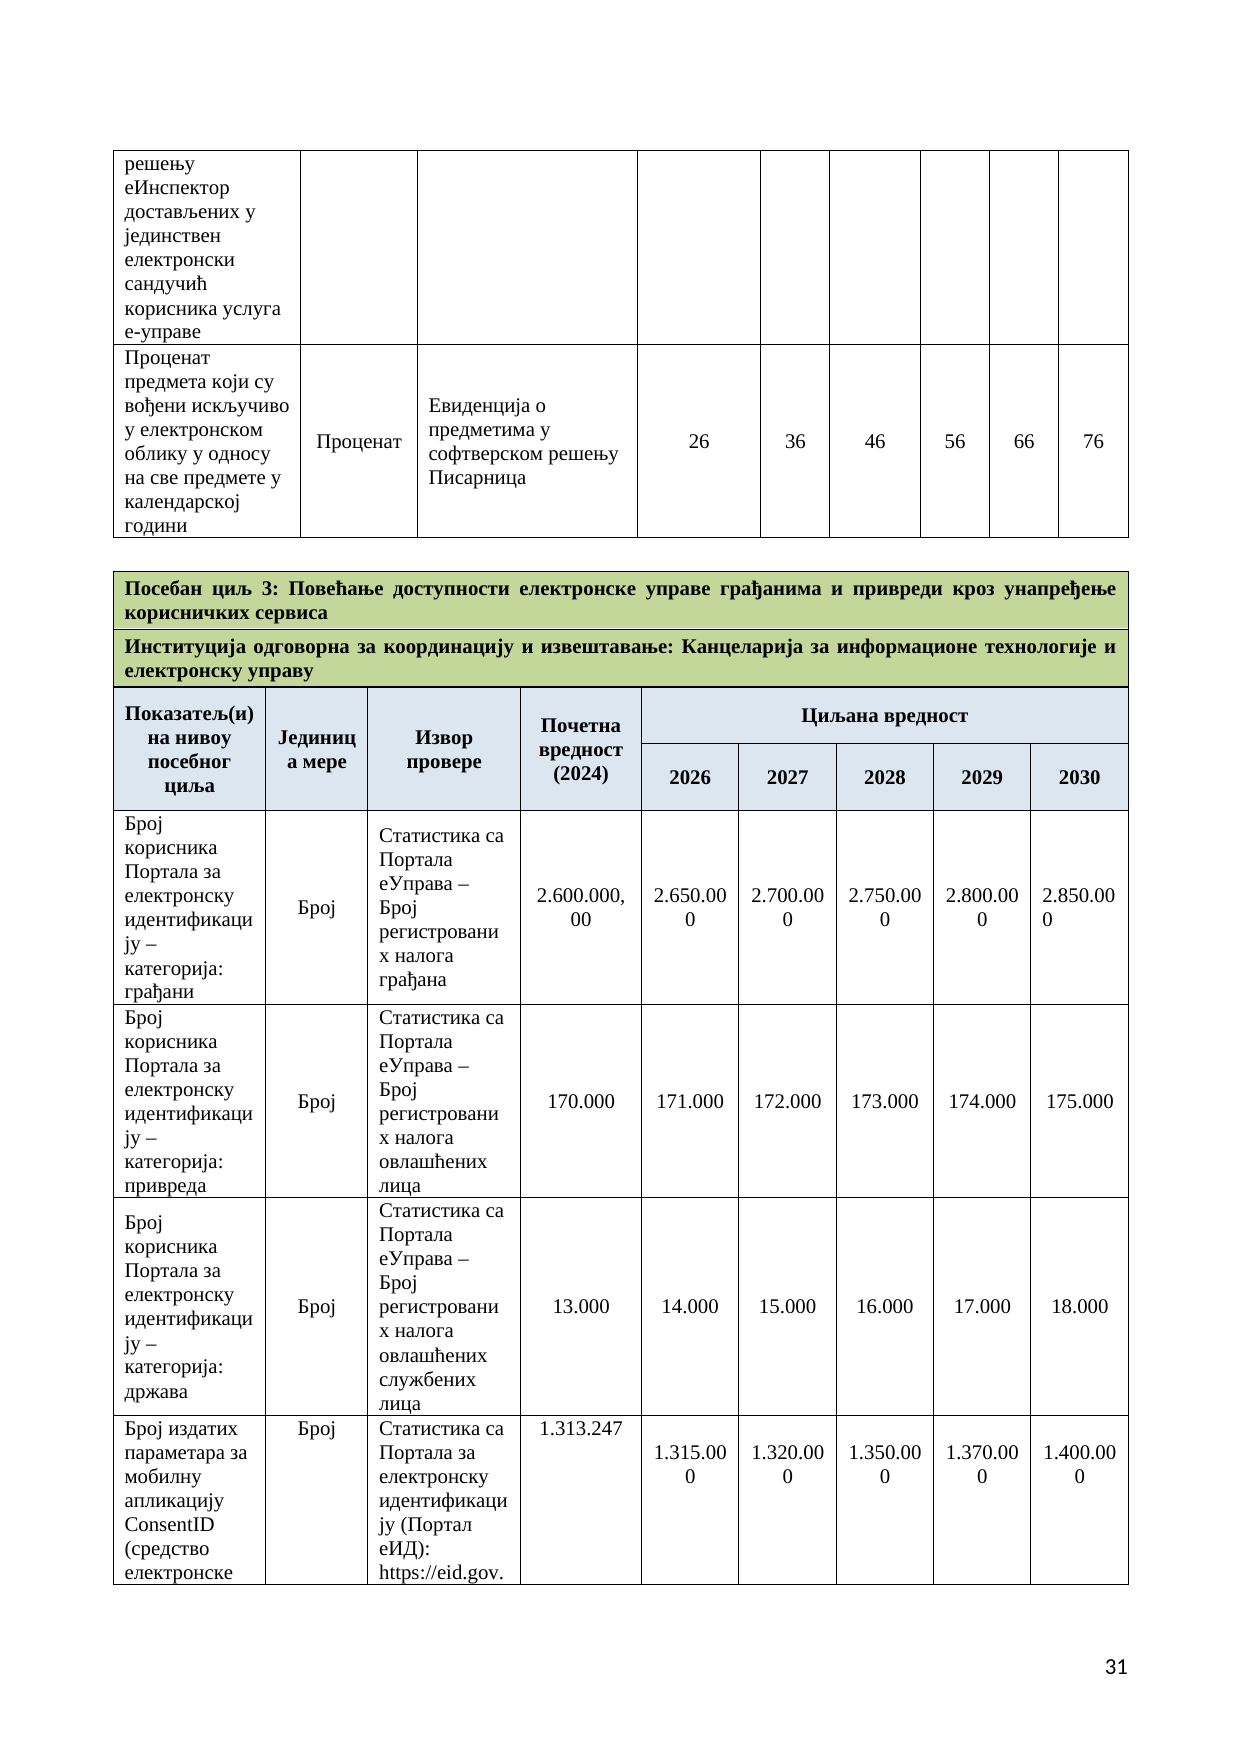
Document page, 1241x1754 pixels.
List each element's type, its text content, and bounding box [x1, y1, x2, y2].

table_cell 1.315.000 [642, 1416, 738, 1584]
table_cell Број [266, 1416, 367, 1584]
table_cell 2.700.000 [739, 811, 836, 1003]
table_cell Показатељ(и) на нивоу посебног циља [114, 688, 265, 810]
table_cell 66 [990, 345, 1058, 537]
table_cell 1.313.247 [521, 1416, 641, 1584]
table_cell 1.350.000 [837, 1416, 933, 1584]
table_cell 2.850.000 [1031, 811, 1128, 1003]
table_cell [638, 151, 760, 343]
table_cell Проценат [301, 345, 417, 537]
table_header Посебан циљ 3: Повећање доступности електронске управе грађанима и привреди кроз унапређење корисничких сервиса [114, 572, 1128, 628]
table_cell Проценат предмета који су вођени искључиво у електронском облику у односу на све предмете у календарској години [114, 345, 300, 537]
table_cell 13.000 [521, 1198, 641, 1415]
table_cell 1.400.000 [1031, 1416, 1128, 1584]
table_cell 174.000 [934, 1005, 1030, 1197]
table_cell Број корисника Портала за електронску идентификацију – категорија: држава [114, 1198, 265, 1415]
table_cell [990, 151, 1058, 343]
table_cell 17.000 [934, 1198, 1030, 1415]
table_cell 2029 [934, 744, 1030, 810]
table_cell 2.600.000,00 [521, 811, 641, 1003]
table_cell Статистика са Портала еУправа – Број регистрованих налога грађана [368, 811, 520, 1003]
table_cell 2.750.000 [837, 811, 933, 1003]
table_cell Број издатих параметара за мобилну апликацију ConsentID (средство електронске [114, 1416, 265, 1584]
table_cell 2027 [739, 744, 836, 810]
table_cell [830, 151, 920, 343]
table_cell 175.000 [1031, 1005, 1128, 1197]
table_cell Циљана вредност [642, 688, 1128, 743]
table_cell 2.800.000 [934, 811, 1030, 1003]
table_cell 18.000 [1031, 1198, 1128, 1415]
table_cell 173.000 [837, 1005, 933, 1197]
table_cell [418, 151, 637, 343]
table_cell Статистика са Портала еУправа – Број регистрованих налога овлашћених службених лица [368, 1198, 520, 1415]
table_cell 171.000 [642, 1005, 738, 1197]
table_cell 26 [638, 345, 760, 537]
table_cell 46 [830, 345, 920, 537]
table_cell 172.000 [739, 1005, 836, 1197]
table_cell [921, 151, 989, 343]
table_cell 1.370.000 [934, 1416, 1030, 1584]
table_cell 56 [921, 345, 989, 537]
table_cell 36 [761, 345, 829, 537]
table_cell Јединица мере [266, 688, 367, 810]
table_cell 15.000 [739, 1198, 836, 1415]
table_cell 2028 [837, 744, 933, 810]
table_cell 2030 [1031, 744, 1128, 810]
table_cell решењу еИнспектор достављених у јединствен електронски сандучић корисника услуга е-управе [114, 151, 300, 343]
table_cell Број корисника Портала за електронску идентификацију – категорија: грађани [114, 811, 265, 1003]
table_cell 16.000 [837, 1198, 933, 1415]
table_cell [761, 151, 829, 343]
table_cell Број корисника Портала за електронску идентификацију – категорија: привреда [114, 1005, 265, 1197]
table_cell 2026 [642, 744, 738, 810]
table_cell Почетна вредност (2024) [521, 688, 641, 810]
table_cell 76 [1059, 345, 1128, 537]
table_cell Број [266, 1005, 367, 1197]
table_cell Евиденција о предметима у софтверском решењу Писарница [418, 345, 637, 537]
table_cell [301, 151, 417, 343]
table_cell Број [266, 1198, 367, 1415]
table_cell Институција одговорна за координацију и извештавање: Канцеларија за информационе технологије и електронску управу [114, 630, 1128, 686]
table_cell Статистика са Портала еУправа – Број регистрованих налога овлашћених лица [368, 1005, 520, 1197]
table_cell 170.000 [521, 1005, 641, 1197]
table_cell 14.000 [642, 1198, 738, 1415]
table_cell Извор провере [368, 688, 520, 810]
table_cell 2.650.000 [642, 811, 738, 1003]
table_cell 1.320.000 [739, 1416, 836, 1584]
table_cell Број [266, 811, 367, 1003]
table_cell [1059, 151, 1128, 343]
table_cell Статистика са Портала за електронску идентификацију (Портал еИД): https://eid.gov. [368, 1416, 520, 1584]
